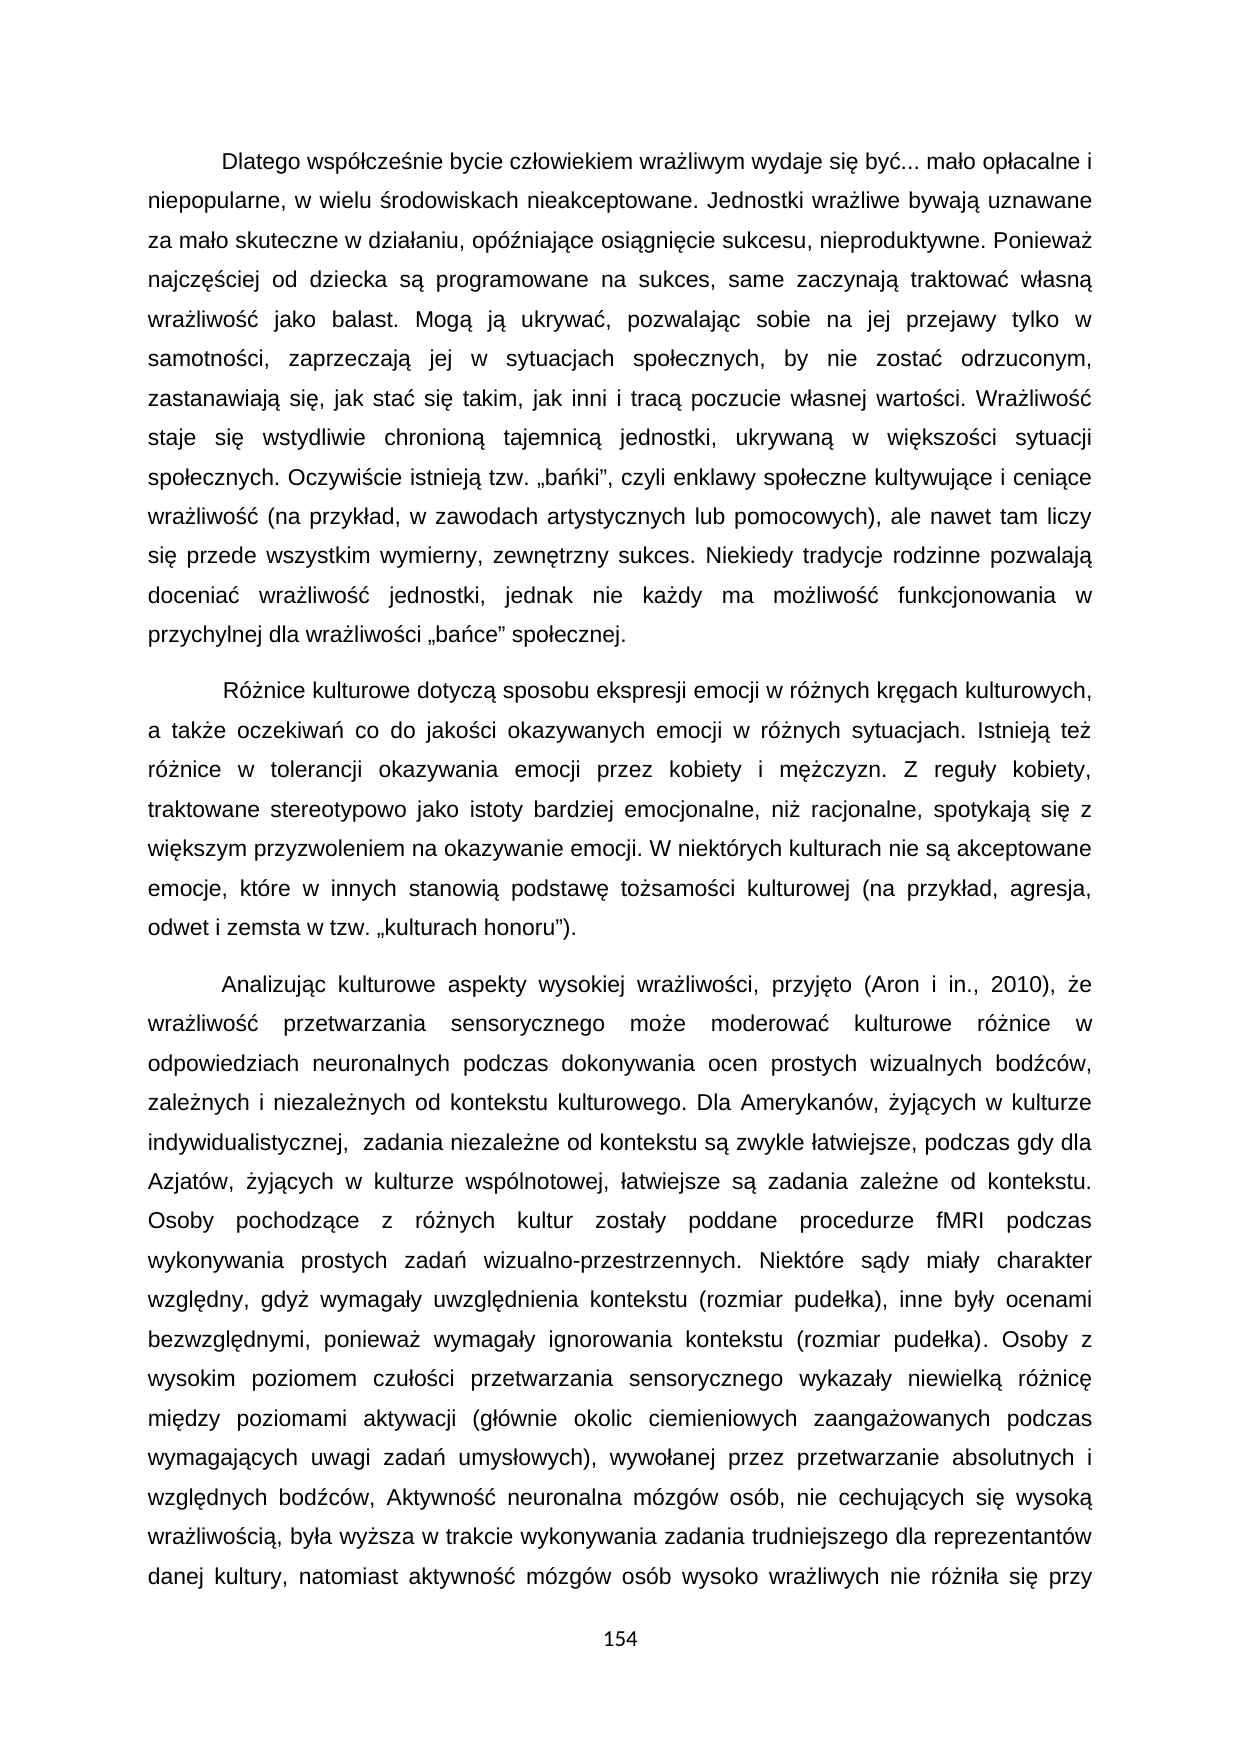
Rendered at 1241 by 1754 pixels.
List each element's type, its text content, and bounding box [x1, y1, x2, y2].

text Dlatego współcześnie bycie człowiekiem wrażliwym wydaje się być... mało opłacalne i niepopularne, w wielu środowiskach nieakceptowane. Jednostki wrażliwe bywają uznawane za mało skuteczne w działaniu, opóźniające osiągnięcie sukcesu, nieproduktywne. Ponieważ najczęściej od dziecka są programowane na sukces, same zaczynają traktować własną wrażliwość jako balast. Mogą ją ukrywać, pozwalając sobie na jej przejawy tylko w samotności, zaprzeczają jej w sytuacjach społecznych, by nie zostać odrzuconym, zastanawiają się, jak stać się takim, jak inni i tracą poczucie własnej wartości. Wrażliwość staje się wstydliwie chronioną tajemnicą jednostki, ukrywaną w większości sytuacji społecznych. Oczywiście istnieją tzw. „bańki”, czyli enklawy społeczne kultywujące i ceniące wrażliwość (na przykład, w zawodach artystycznych lub pomocowych), ale nawet tam liczy się przede wszystkim wymierny, zewnętrzny sukces. Niekiedy tradycje rodzinne pozwalają doceniać wrażliwość jednostki, jednak nie każdy ma możliwość funkcjonowania w przychylnej dla wrażliwości „bańce” społecznej. [148, 148, 1093, 648]
text Różnice kulturowe dotyczą sposobu ekspresji emocji w różnych kręgach kulturowych, a także oczekiwań co do jakości okazywanych emocji w różnych sytuacjach. Istnieją też różnice w tolerancji okazywania emocji przez kobiety i mężczyzn. Z reguły kobiety, traktowane stereotypowo jako istoty bardziej emocjonalne, niż racjonalne, spotykają się z większym przyzwoleniem na okazywanie emocji. W niektórych kulturach nie są akceptowane emocje, które w innych stanowią podstawę tożsamości kulturowej (na przykład, agresja, odwet i zemsta w tzw. „kulturach honoru”). [148, 677, 1093, 941]
text Analizując kulturowe aspekty wysokiej wrażliwości, przyjęto (Aron i in., 2010), że wrażliwość przetwarzania sensorycznego może moderować kulturowe różnice w odpowiedziach neuronalnych podczas dokonywania ocen prostych wizualnych bodźców, zależnych i niezależnych od kontekstu kulturowego. Dla Amerykanów, żyjących w kulturze indywidualistycznej, zadania niezależne od kontekstu są zwykle łatwiejsze, podczas gdy dla Azjatów, żyjących w kulturze wspólnotowej, łatwiejsze są zadania zależne od kontekstu. Osoby pochodzące z różnych kultur zostały poddane procedurze fMRI podczas wykonywania prostych zadań wizualno-przestrzennych. Niektóre sądy miały charakter względny, gdyż wymagały uwzględnienia kontekstu (rozmiar pudełka), inne były ocenami bezwzględnymi, ponieważ wymagały ignorowania kontekstu (rozmiar pudełka). Osoby z wysokim poziomem czułości przetwarzania sensorycznego wykazały niewielką różnicę między poziomami aktywacji (głównie okolic ciemieniowych zaangażowanych podczas wymagających uwagi zadań umysłowych), wywołanej przez przetwarzanie absolutnych i względnych bodźców, Aktywność neuronalna mózgów osób, nie cechujących się wysoką wrażliwością, była wyższa w trakcie wykonywania zadania trudniejszego dla reprezentantów danej kultury, natomiast aktywność mózgów osób wysoko wrażliwych nie różniła się przy [148, 971, 1093, 1589]
